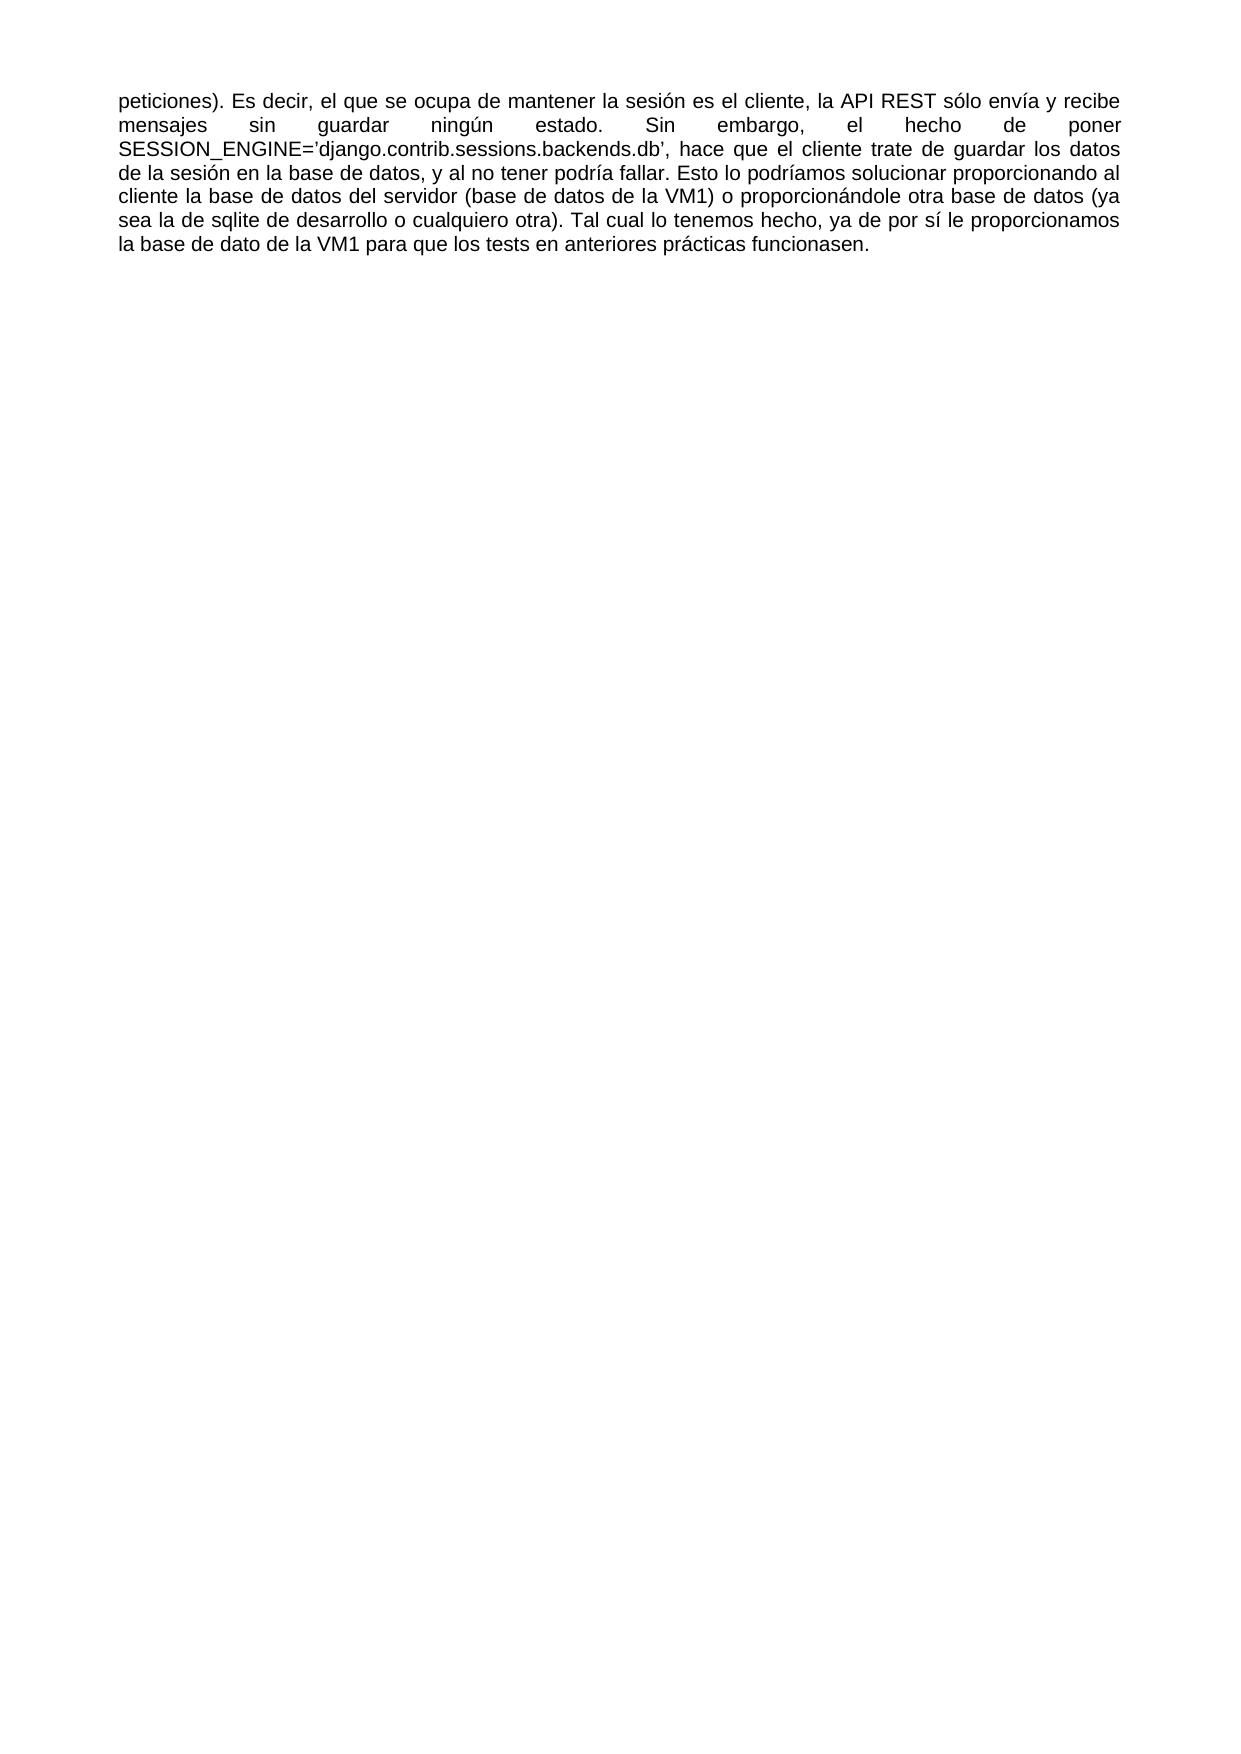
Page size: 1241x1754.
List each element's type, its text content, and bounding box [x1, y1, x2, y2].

text peticiones). Es decir, el que se ocupa de mantener la sesión es el cliente, la API REST sólo envía y recibe mensajes sin guardar ningún estado. Sin embargo, el hecho de poner SESSION_ENGINE=’django.contrib.sessions.backends.db’, hace que el cliente trate de guardar los datos de la sesión en la base de datos, y al no tener podría fallar. Esto lo podríamos solucionar proporcionando al cliente la base de datos del servidor (base de datos de la VM1) o proporcionándole otra base de datos (ya sea la de sqlite de desarrollo o cualquiero otra). Tal cual lo tenemos hecho, ya de por sí le proporcionamos la base de dato de la VM1 para que los tests en anteriores prácticas funcionasen. [118, 88, 1122, 256]
